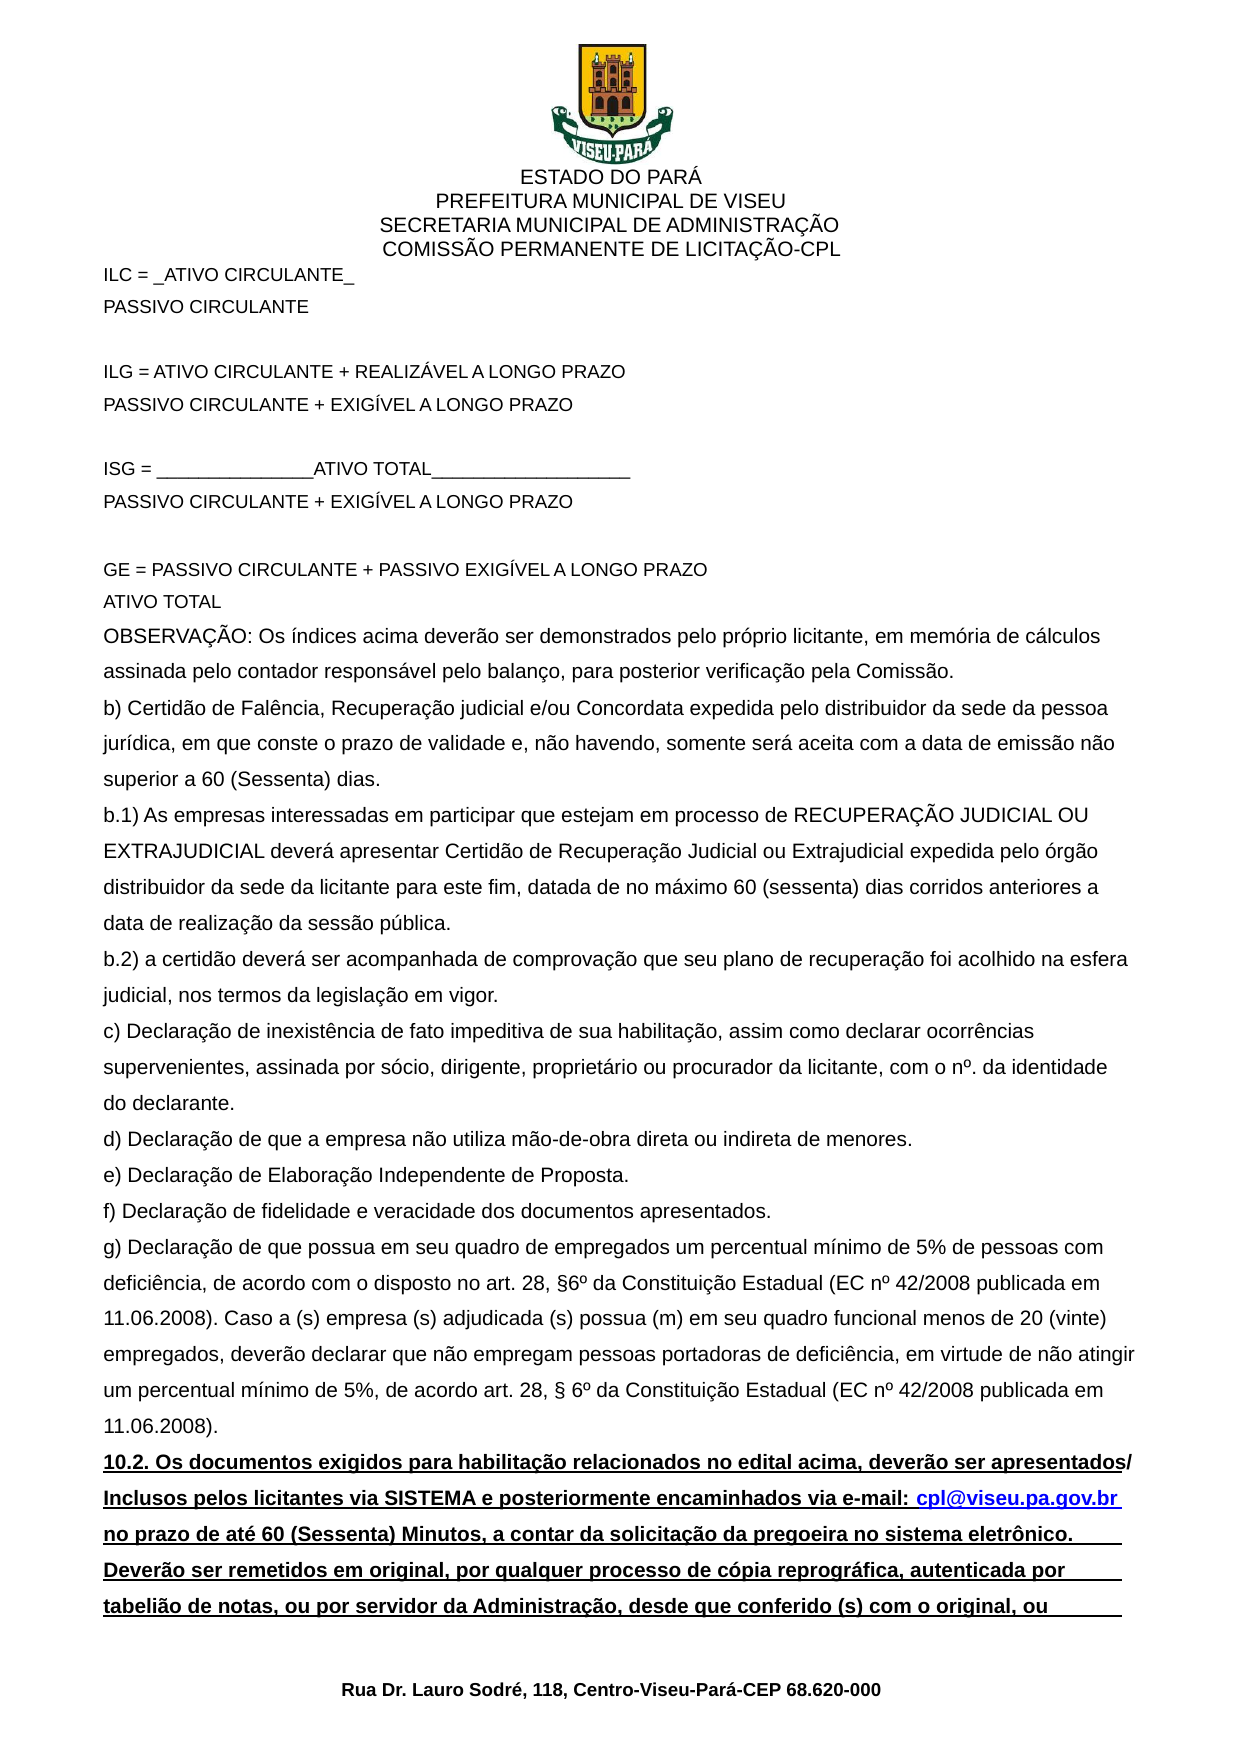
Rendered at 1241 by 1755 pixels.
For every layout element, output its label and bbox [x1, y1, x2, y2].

picture [551, 44, 674, 165]
